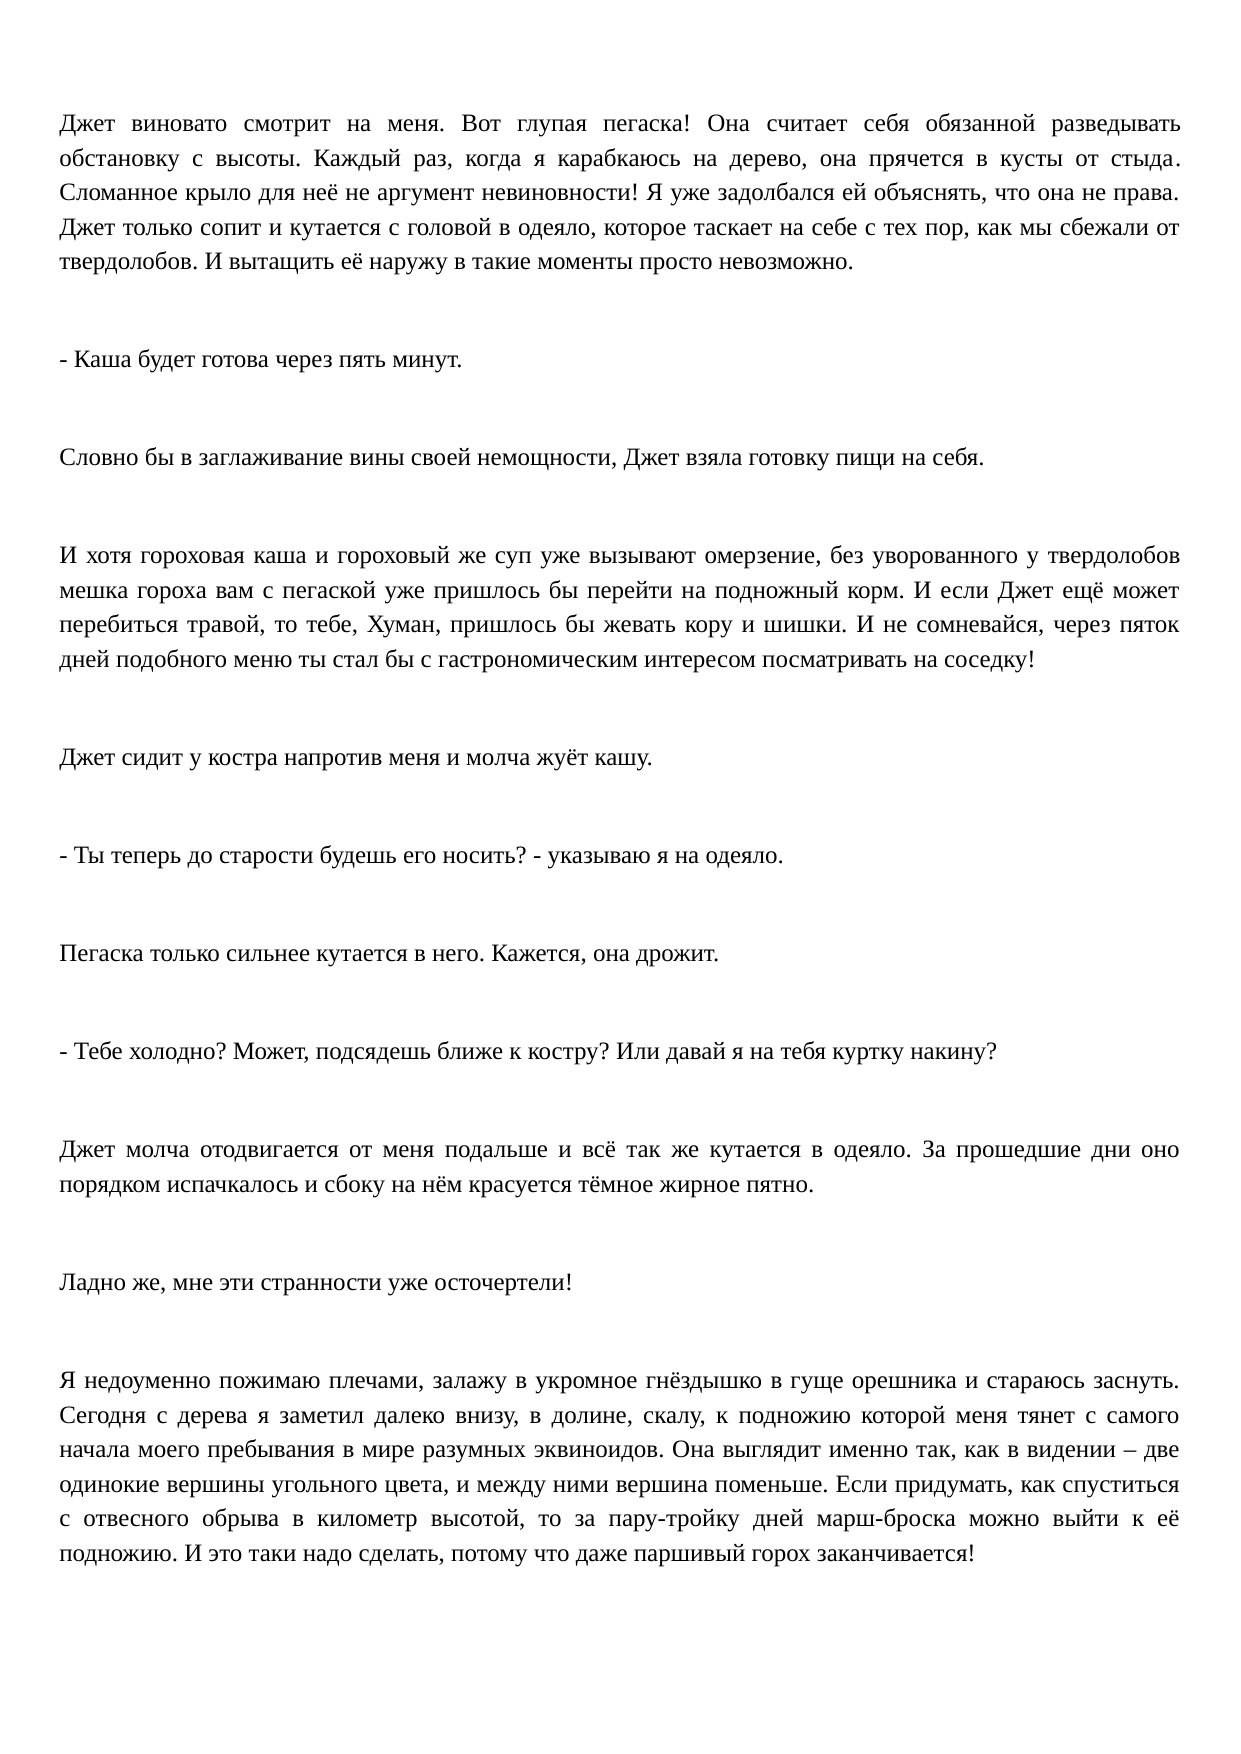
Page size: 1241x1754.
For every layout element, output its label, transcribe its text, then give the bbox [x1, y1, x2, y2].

text Джет виновато смотрит на меня. Вот глупая пегаска! Она считает себя обязанной разведывать обстановку с высоты. Каждый раз, когда я карабкаюсь на дерево, она прячется в кусты от стыда. Сломанное крыло для неё не аргумент невиновности! Я уже задолбался ей объяснять, что она не права. Джет только сопит и кутается с головой в одеяло, которое таскает на себе с тех пор, как мы сбежали от твердолобов. И вытащить её наружу в такие моменты просто невозможно. [59, 108, 1181, 275]
text Джет сидит у костра напротив меня и молча жуёт кашу. [59, 742, 1181, 771]
text - Ты теперь до старости будешь его носить? - указываю я на одеяло. [59, 840, 1181, 869]
text И хотя гороховая каша и гороховый же суп уже вызывают омерзение, без уворованного у твердолобов мешка гороха вам с пегаской уже пришлось бы перейти на подножный корм. И если Джет ещё может перебиться травой, то тебе, Хуман, пришлось бы жевать кору и шишки. И не сомневайся, через пяток дней подобного меню ты стал бы с гастрономическим интересом посматривать на соседку! [59, 540, 1181, 673]
text - Каша будет готова через пять минут. [59, 344, 1181, 373]
text Пегаска только сильнее кутается в него. Кажется, она дрожит. [59, 938, 1181, 967]
text Ладно же, мне эти странности уже осточертели! [59, 1267, 1181, 1296]
text Джет молча отодвигается от меня подальше и всё так же кутается в одеяло. За прошедшие дни оно порядком испачкалось и сбоку на нём красуется тёмное жирное пятно. [59, 1134, 1181, 1198]
text Словно бы в заглаживание вины своей немощности, Джет взяла готовку пищи на себя. [59, 442, 1181, 471]
text - Тебе холодно? Может, подсядешь ближе к костру? Или давай я на тебя куртку накину? [59, 1036, 1181, 1065]
text Я недоуменно пожимаю плечами, залажу в укромное гнёздышко в гуще орешника и стараюсь заснуть. Сегодня с дерева я заметил далеко внизу, в долине, скалу, к подножию которой меня тянет с самого начала моего пребывания в мире разумных эквиноидов. Она выглядит именно так, как в видении – две одинокие вершины угольного цвета, и между ними вершина поменьше. Если придумать, как спуститься с отвесного обрыва в километр высотой, то за пару-тройку дней марш-броска можно выйти к её подножию. И это таки надо сделать, потому что даже паршивый горох заканчивается! [59, 1365, 1181, 1566]
